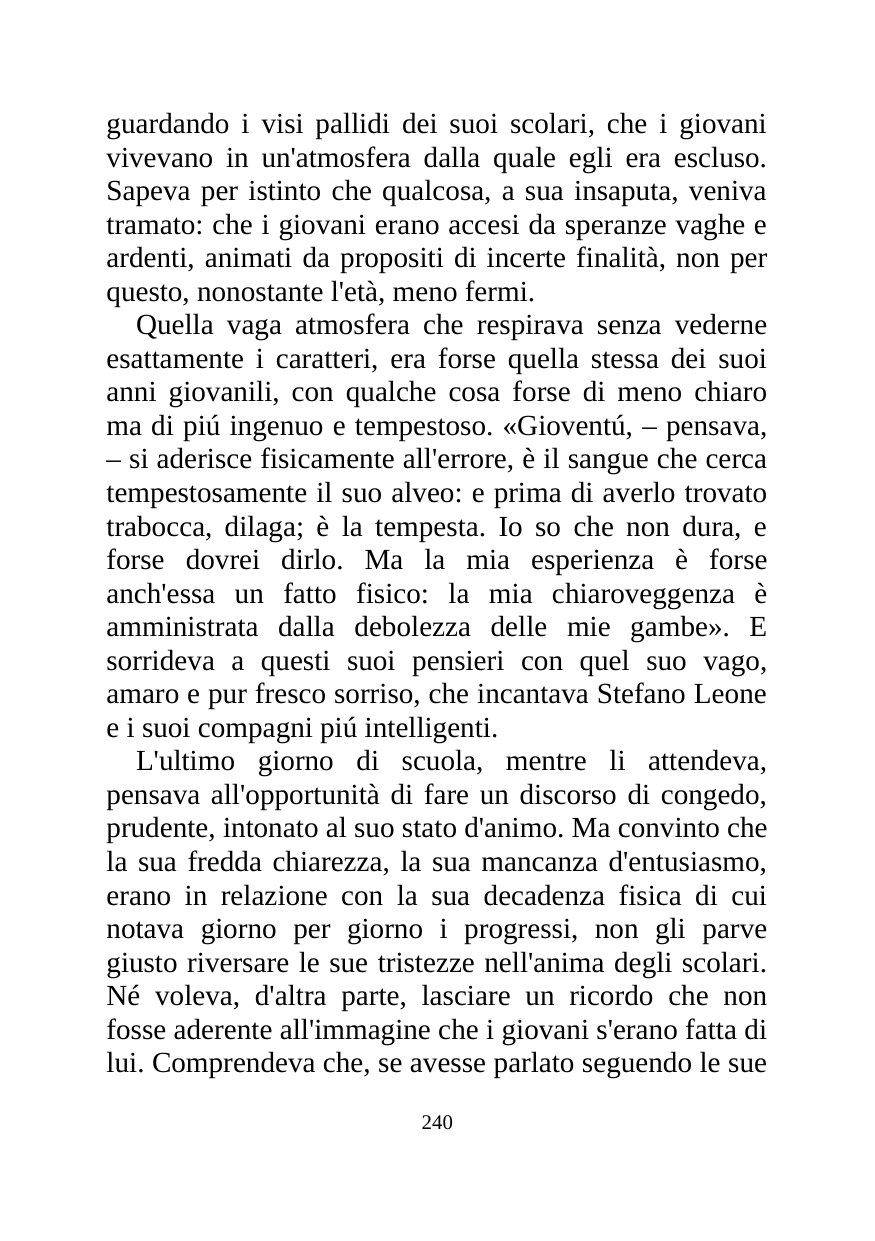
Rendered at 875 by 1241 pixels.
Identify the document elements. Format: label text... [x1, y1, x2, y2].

text L'ultimo giorno di scuola, mentre li attendeva, pensava all'opportunità di fare un discorso di congedo, prudente, intonato al suo stato d'animo. Ma convinto che la sua fredda chiarezza, la sua mancanza d'entusiasmo, erano in relazione con la sua decadenza fisica di cui notava giorno per giorno i progressi, non gli parve giusto riversare le sue tristezze nell'anima degli scolari. Né voleva, d'altra parte, lasciare un ricordo che non fosse aderente all'immagine che i giovani s'erano fatta di lui. Comprendeva che, se avesse parlato seguendo le sue [106, 743, 768, 1079]
text guardando i visi pallidi dei suoi scolari, che i giovani vivevano in un'atmosfera dalla quale egli era escluso. Sapeva per istinto che qualcosa, a sua insaputa, veniva tramato: che i giovani erano accesi da speranze vaghe e ardenti, animati da propositi di incerte finalità, non per questo, nonostante l'età, meno fermi. [106, 106, 768, 307]
text Quella vaga atmosfera che respirava senza vederne esattamente i caratteri, era forse quella stessa dei suoi anni giovanili, con qualche cosa forse di meno chiaro ma di piú ingenuo e tempestoso. «Gioventú, – pensava, – si aderisce fisicamente all'errore, è il sangue che cerca tempestosamente il suo alveo: e prima di averlo trovato trabocca, dilaga; è la tempesta. Io so che non dura, e forse dovrei dirlo. Ma la mia esperienza è forse anch'essa un fatto fisico: la mia chiaroveggenza è amministrata dalla debolezza delle mie gambe». E sorrideva a questi suoi pensieri con quel suo vago, amaro e pur fresco sorriso, che incantava Stefano Leone e i suoi compagni piú intelligenti. [106, 307, 768, 743]
